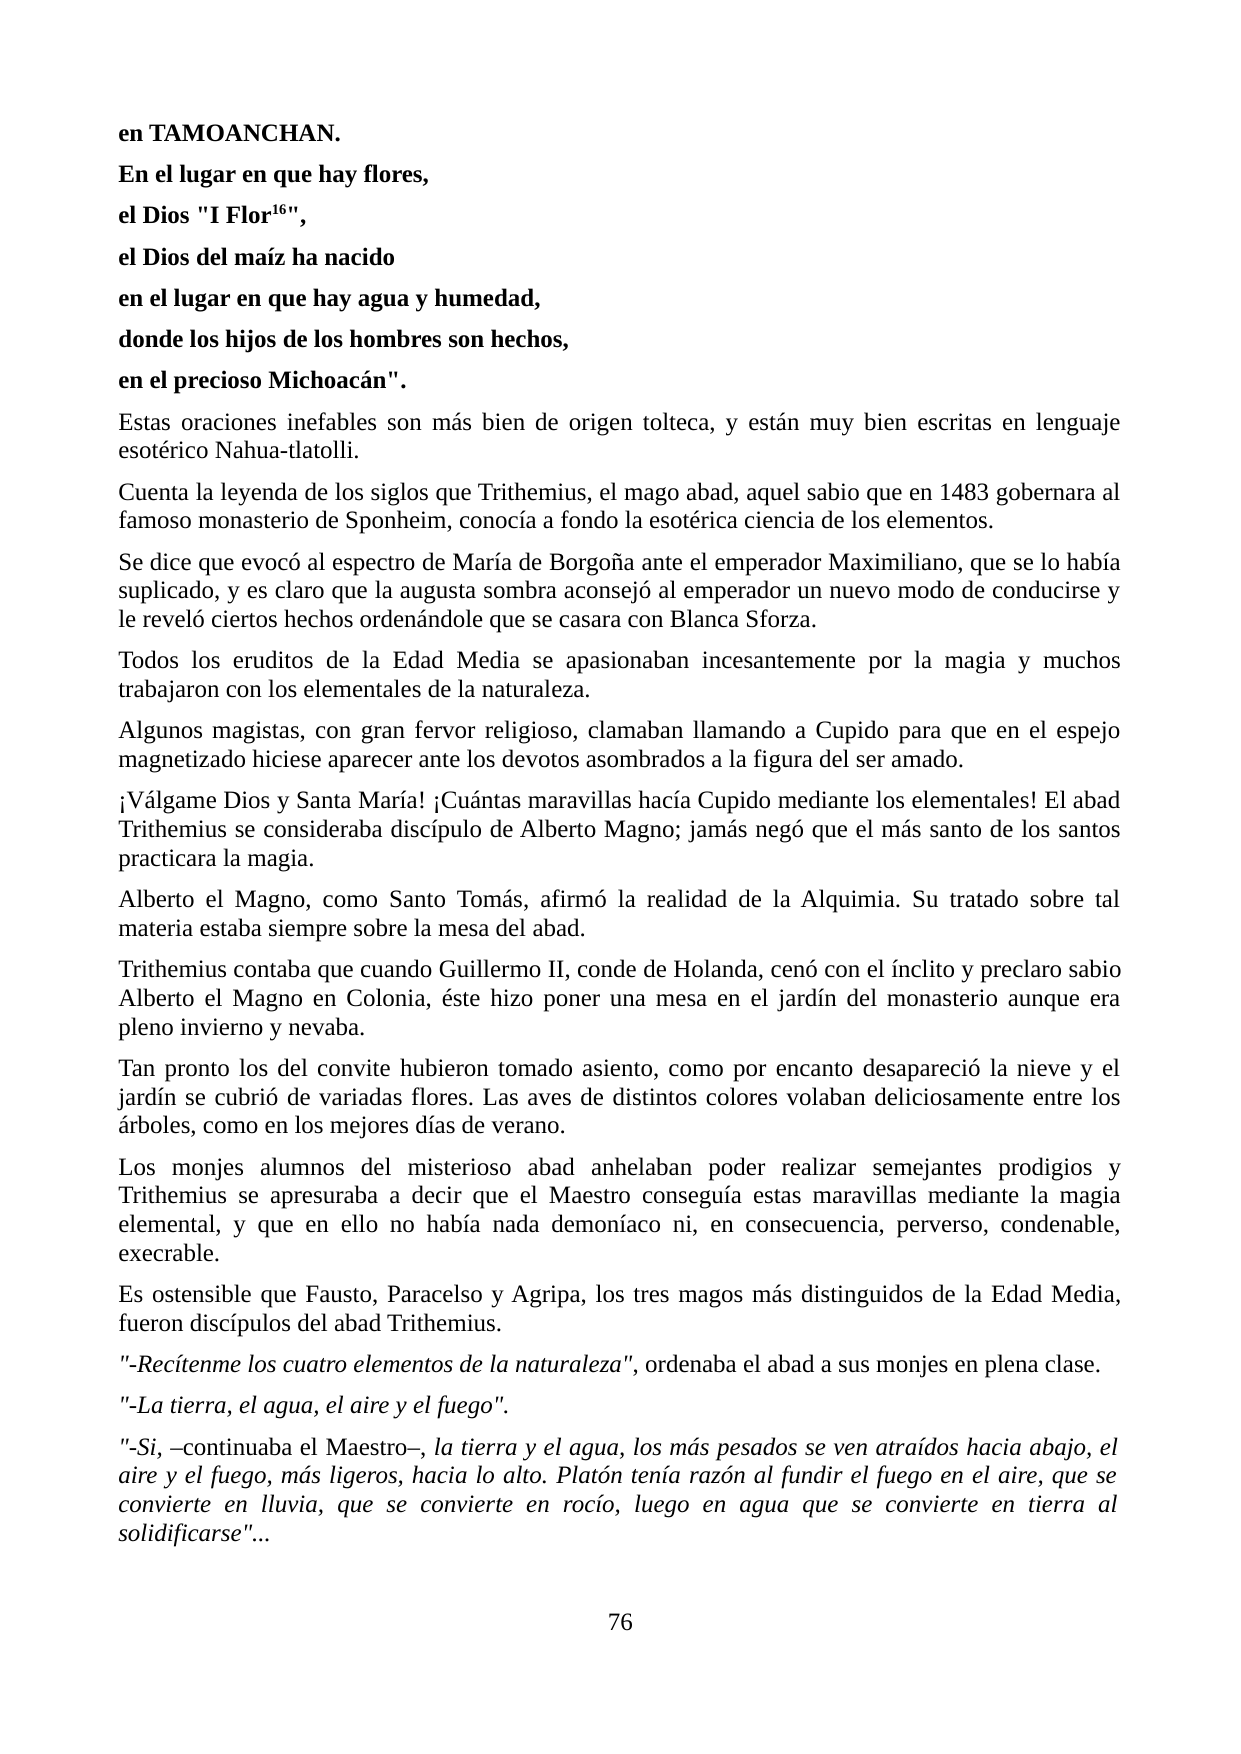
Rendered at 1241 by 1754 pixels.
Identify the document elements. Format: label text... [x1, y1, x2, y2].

text Todos los eruditos de la Edad Media se apasionaban incesantemente por la magia y muchos trabajaron con los elementales de la naturaleza. [118, 646, 1122, 703]
text Estas oraciones inefables son más bien de origen tolteca, y están muy bien escritas en lenguaje esotérico Nahua-tlatolli. [118, 407, 1122, 464]
text Tan pronto los del convite hubieron tomado asiento, como por encanto desapareció la nieve y el jardín se cubrió de variadas flores. Las aves de distintos colores volaban deliciosamente entre los árboles, como en los mejores días de verano. [118, 1053, 1122, 1139]
text Los monjes alumnos del misterioso abad anhelaban poder realizar semejantes prodigios y Trithemius se apresuraba a decir que el Maestro conseguía estas maravillas mediante la magia elemental, y que en ello no había nada demoníaco ni, en consecuencia, perverso, condenable, execrable. [118, 1152, 1122, 1267]
text Es ostensible que Fausto, Paracelso y Agripa, los tres magos más distinguidos de la Edad Media, fueron discípulos del abad Trithemius. [118, 1279, 1122, 1337]
text En el lugar en que hay flores, [118, 159, 1122, 188]
text "-Recítenme los cuatro elementos de la naturaleza", ordenaba el abad a sus monjes en plena clase. [118, 1349, 1122, 1378]
text Se dice que evocó al espectro de María de Borgoña ante el emperador Maximiliano, que se lo había suplicado, y es claro que la augusta sombra aconsejó al emperador un nuevo modo de conducirse y le reveló ciertos hechos ordenándole que se casara con Blanca Sforza. [118, 547, 1122, 633]
text ¡Válgame Dios y Santa María! ¡Cuántas maravillas hacía Cupido mediante los elementales! El abad Trithemius se consideraba discípulo de Alberto Magno; jamás negó que el más santo de los santos practicara la magia. [118, 786, 1122, 872]
text en TAMOANCHAN. [118, 118, 1122, 147]
text el Dios "I Flor", [118, 201, 1122, 229]
text Algunos magistas, con gran fervor religioso, clamaban llamando a Cupido para que en el espejo magnetizado hiciese aparecer ante los devotos asombrados a la figura del ser amado. [118, 716, 1122, 773]
text "-La tierra, el agua, el aire y el fuego". [118, 1391, 1122, 1419]
text en el precioso Michoacán". [118, 366, 1122, 394]
text Alberto el Magno, como Santo Tomás, afirmó la realidad de la Alquimia. Su tratado sobre tal materia estaba siempre sobre la mesa del abad. [118, 884, 1122, 942]
text Cuenta la leyenda de los siglos que Trithemius, el mago abad, aquel sabio que en 1483 gobernara al famoso monasterio de Sponheim, conocía a fondo la esotérica ciencia de los elementos. [118, 477, 1122, 534]
text en el lugar en que hay agua y humedad, [118, 283, 1122, 312]
text donde los hijos de los hombres son hechos, [118, 324, 1122, 353]
text el Dios del maíz ha nacido [118, 242, 1122, 271]
text "-Si, –continuaba el Maestro–, la tierra y el agua, los más pesados se ven atraídos hacia abajo, el aire y el fuego, más ligeros, hacia lo alto. Platón tenía razón al fundir el fuego en el aire, que se convierte en lluvia, que se convierte en rocío, luego en agua que se convierte en tierra al solidificarse"... [118, 1432, 1122, 1547]
text Trithemius contaba que cuando Guillermo II, conde de Holanda, cenó con el ínclito y preclaro sabio Alberto el Magno en Colonia, éste hizo poner una mesa en el jardín del monasterio aunque era pleno invierno y nevaba. [118, 954, 1122, 1041]
